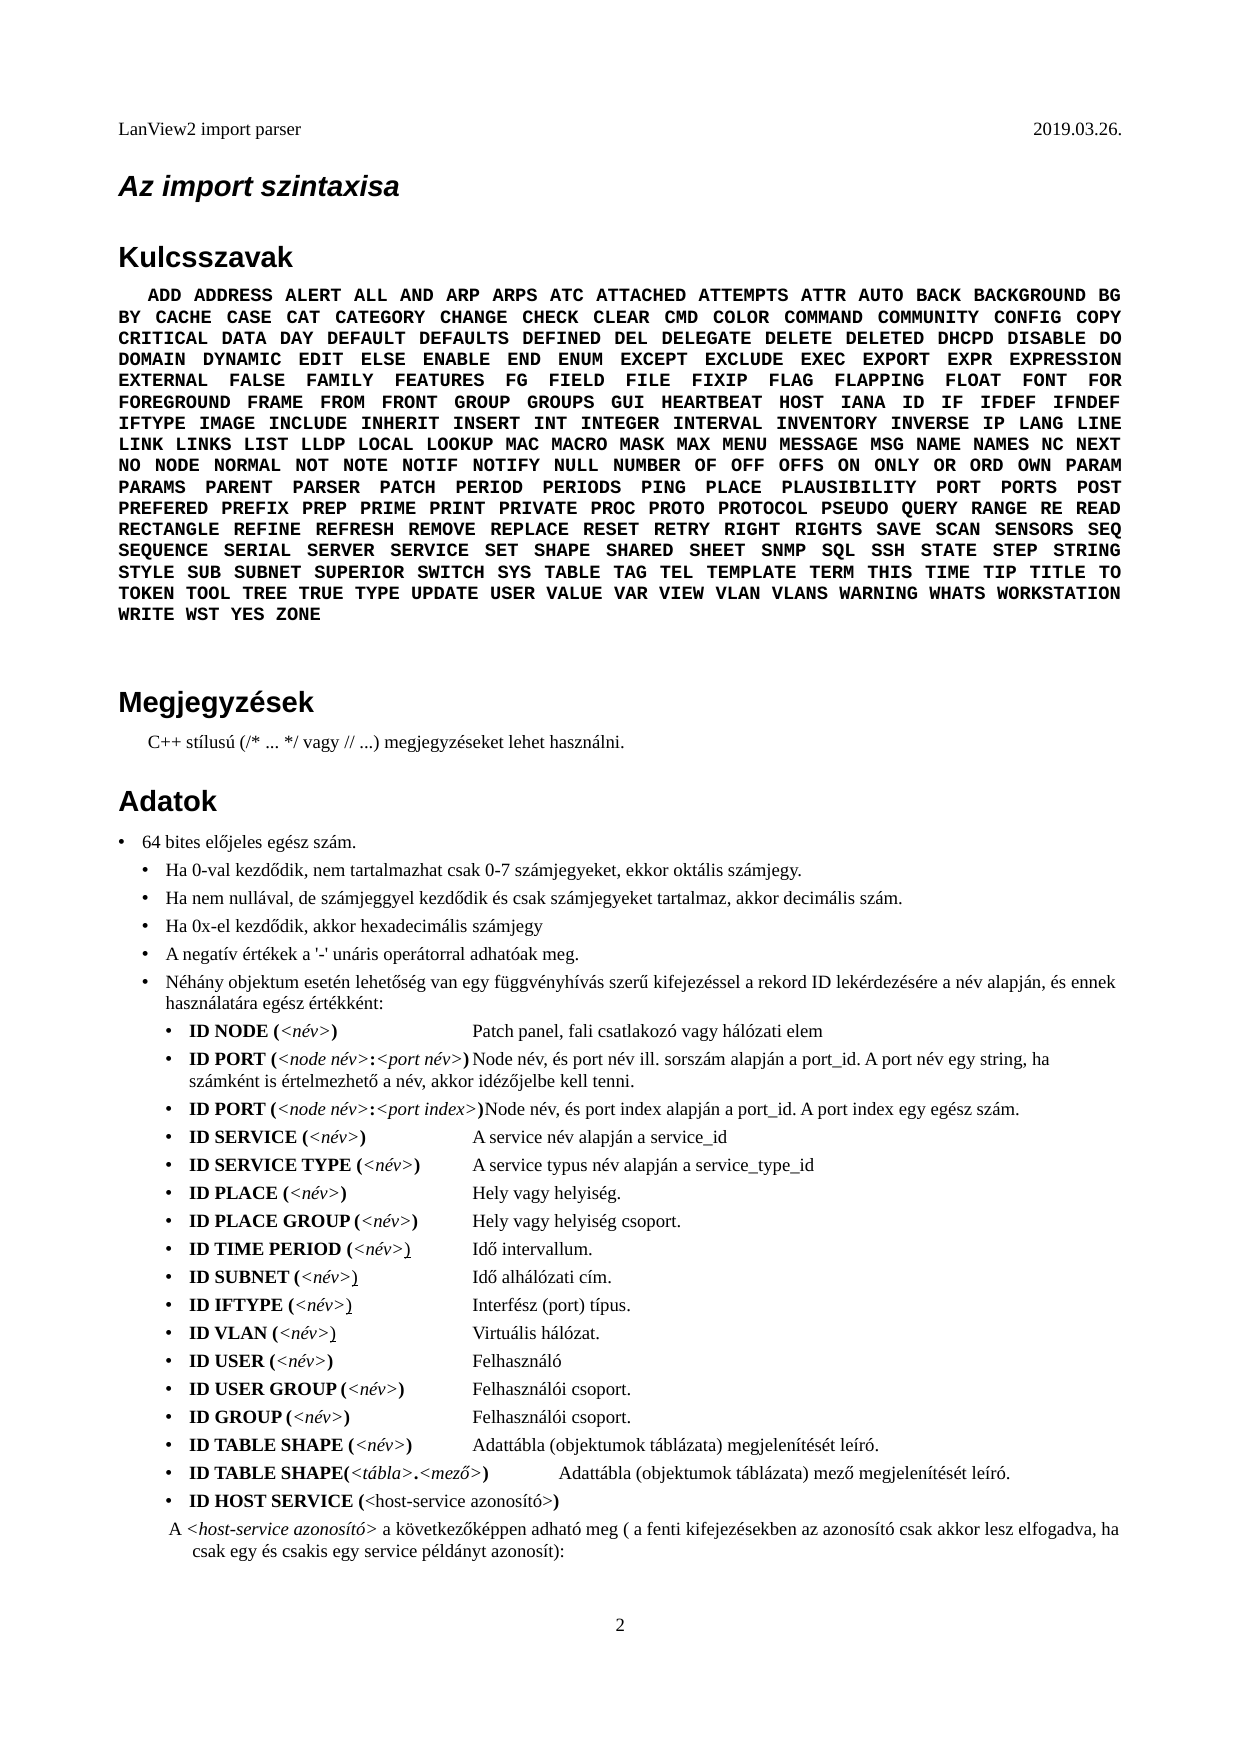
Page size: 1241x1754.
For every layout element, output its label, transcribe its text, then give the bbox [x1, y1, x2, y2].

list ID IFTYPE (<név>) Interfész (port) típus. [165, 1294, 1122, 1316]
list A negatív értékek a '-' unáris operátorral adhatóak meg. [142, 943, 1122, 964]
list ID TABLE SHAPE(<tábla>.<mező>) Adattábla (objektumok táblázata) mező megjelenítését leíró. [165, 1462, 1122, 1484]
list ID SERVICE TYPE (<név>) A service typus név alapján a service_type_id [165, 1154, 1122, 1175]
list ID TIME PERIOD (<név>) Idő intervallum. [165, 1238, 1122, 1259]
list ID NODE (<név>) Patch panel, fali csatlakozó vagy hálózati elem [165, 1020, 1122, 1042]
text C++ stílusú (/* ... */ vagy // ...) megjegyzéseket lehet használni. [118, 731, 1122, 753]
list Ha nem nullával, de számjeggyel kezdődik és csak számjegyeket tartalmaz, akkor decimális szám. [142, 887, 1122, 908]
list Ha 0x-el kezdődik, akkor hexadecimális számjegy [142, 914, 1122, 936]
text A <host-service azonosító> a következőképpen adható meg ( a fenti kifejezésekben az azonosító csak akkor lesz elfogadva, ha csak egy és csakis egy service példányt azonosít): [168, 1518, 1122, 1561]
list 64 bites előjeles egész szám. [118, 831, 1122, 852]
list ID PORT (<node név>:<port név>) Node név, és port név ill. sorszám alapján a port_id. A port név egy string, ha számként is értelmezhető a név, akkor idézőjelbe kell tenni. [165, 1048, 1122, 1091]
subtitle Kulcsszavak [118, 240, 1122, 274]
list ID GROUP (<név>) Felhasználói csoport. [165, 1406, 1122, 1428]
list ID PLACE (<név>) Hely vagy helyiség. [165, 1182, 1122, 1203]
list ID PLACE GROUP (<név>) Hely vagy helyiség csoport. [165, 1210, 1122, 1231]
list ID USER GROUP (<név>) Felhasználói csoport. [165, 1378, 1122, 1399]
list ID HOST SERVICE (<host-service azonosító>) [165, 1490, 1122, 1512]
list ID USER (<név>) Felhasználó [165, 1350, 1122, 1372]
list ID SERVICE (<név>) A service név alapján a service_id [165, 1126, 1122, 1147]
list ID TABLE SHAPE (<név>) Adattábla (objektumok táblázata) megjelenítését leíró. [165, 1434, 1122, 1456]
subtitle Az import szintaxisa [118, 169, 1122, 203]
subtitle Megjegyzések [118, 685, 1122, 719]
list ID PORT (<node név>:<port index>) Node név, és port index alapján a port_id. A port index egy egész szám. [165, 1098, 1122, 1119]
list ID SUBNET (<név>) Idő alhálózati cím. [165, 1266, 1122, 1287]
list ID VLAN (<név>) Virtuális hálózat. [165, 1322, 1122, 1343]
list Néhány objektum esetén lehetőség van egy függvényhívás szerű kifejezéssel a rekord ID lekérdezésére a név alapján, és ennek használatára egész értékként: [142, 971, 1122, 1014]
list Ha 0-val kezdődik, nem tartalmazhat csak 0-7 számjegyeket, ekkor oktális számjegy. [142, 858, 1122, 880]
subtitle Adatok [118, 784, 1122, 818]
text ADD ADDRESS ALERT ALL AND ARP ARPS ATC ATTACHED ATTEMPTS ATTR AUTO BACK BACKGROUND BG BY CACHE CASE CAT CATEGORY CHANGE CHECK CLEAR CMD COLOR COMMAND COMMUNITY CONFIG COPY CRITICAL DATA DAY DEFAULT DEFAULTS DEFINED DEL DELEGATE DELETE DELETED DHCPD DISABLE DO DOMAIN DYNAMIC EDIT ELSE ENABLE END ENUM EXCEPT EXCLUDE EXEC EXPORT EXPR EXPRESSION EXTERNAL FALSE FAMILY FEATURES FG FIELD FILE FIXIP FLAG FLAPPING FLOAT FONT FOR FOREGROUND FRAME FROM FRONT GROUP GROUPS GUI HEARTBEAT HOST IANA ID IF IFDEF IFNDEF IFTYPE IMAGE INCLUDE INHERIT INSERT INT INTEGER INTERVAL INVENTORY INVERSE IP LANG LINE LINK LINKS LIST LLDP LOCAL LOOKUP MAC MACRO MASK MAX MENU MESSAGE MSG NAME NAMES NC NEXT NO NODE NORMAL NOT NOTE NOTIF NOTIFY NULL NUMBER OF OFF OFFS ON ONLY OR ORD OWN PARAM PARAMS PARENT PARSER PATCH PERIOD PERIODS PING PLACE PLAUSIBILITY PORT PORTS POST PREFERED PREFIX PREP PRIME PRINT PRIVATE PROC PROTO PROTOCOL PSEUDO QUERY RANGE RE READ RECTANGLE REFINE REFRESH REMOVE REPLACE RESET RETRY RIGHT RIGHTS SAVE SCAN SENSORS SEQ SEQUENCE SERIAL SERVER SERVICE SET SHAPE SHARED SHEET SNMP SQL SSH STATE STEP STRING STYLE SUB SUBNET SUPERIOR SWITCH SYS TABLE TAG TEL TEMPLATE TERM THIS TIME TIP TITLE TO TOKEN TOOL TREE TRUE TYPE UPDATE USER VALUE VAR VIEW VLAN VLANS WARNING WHATS WORKSTATION WRITE WST YES ZONE [118, 286, 1122, 626]
